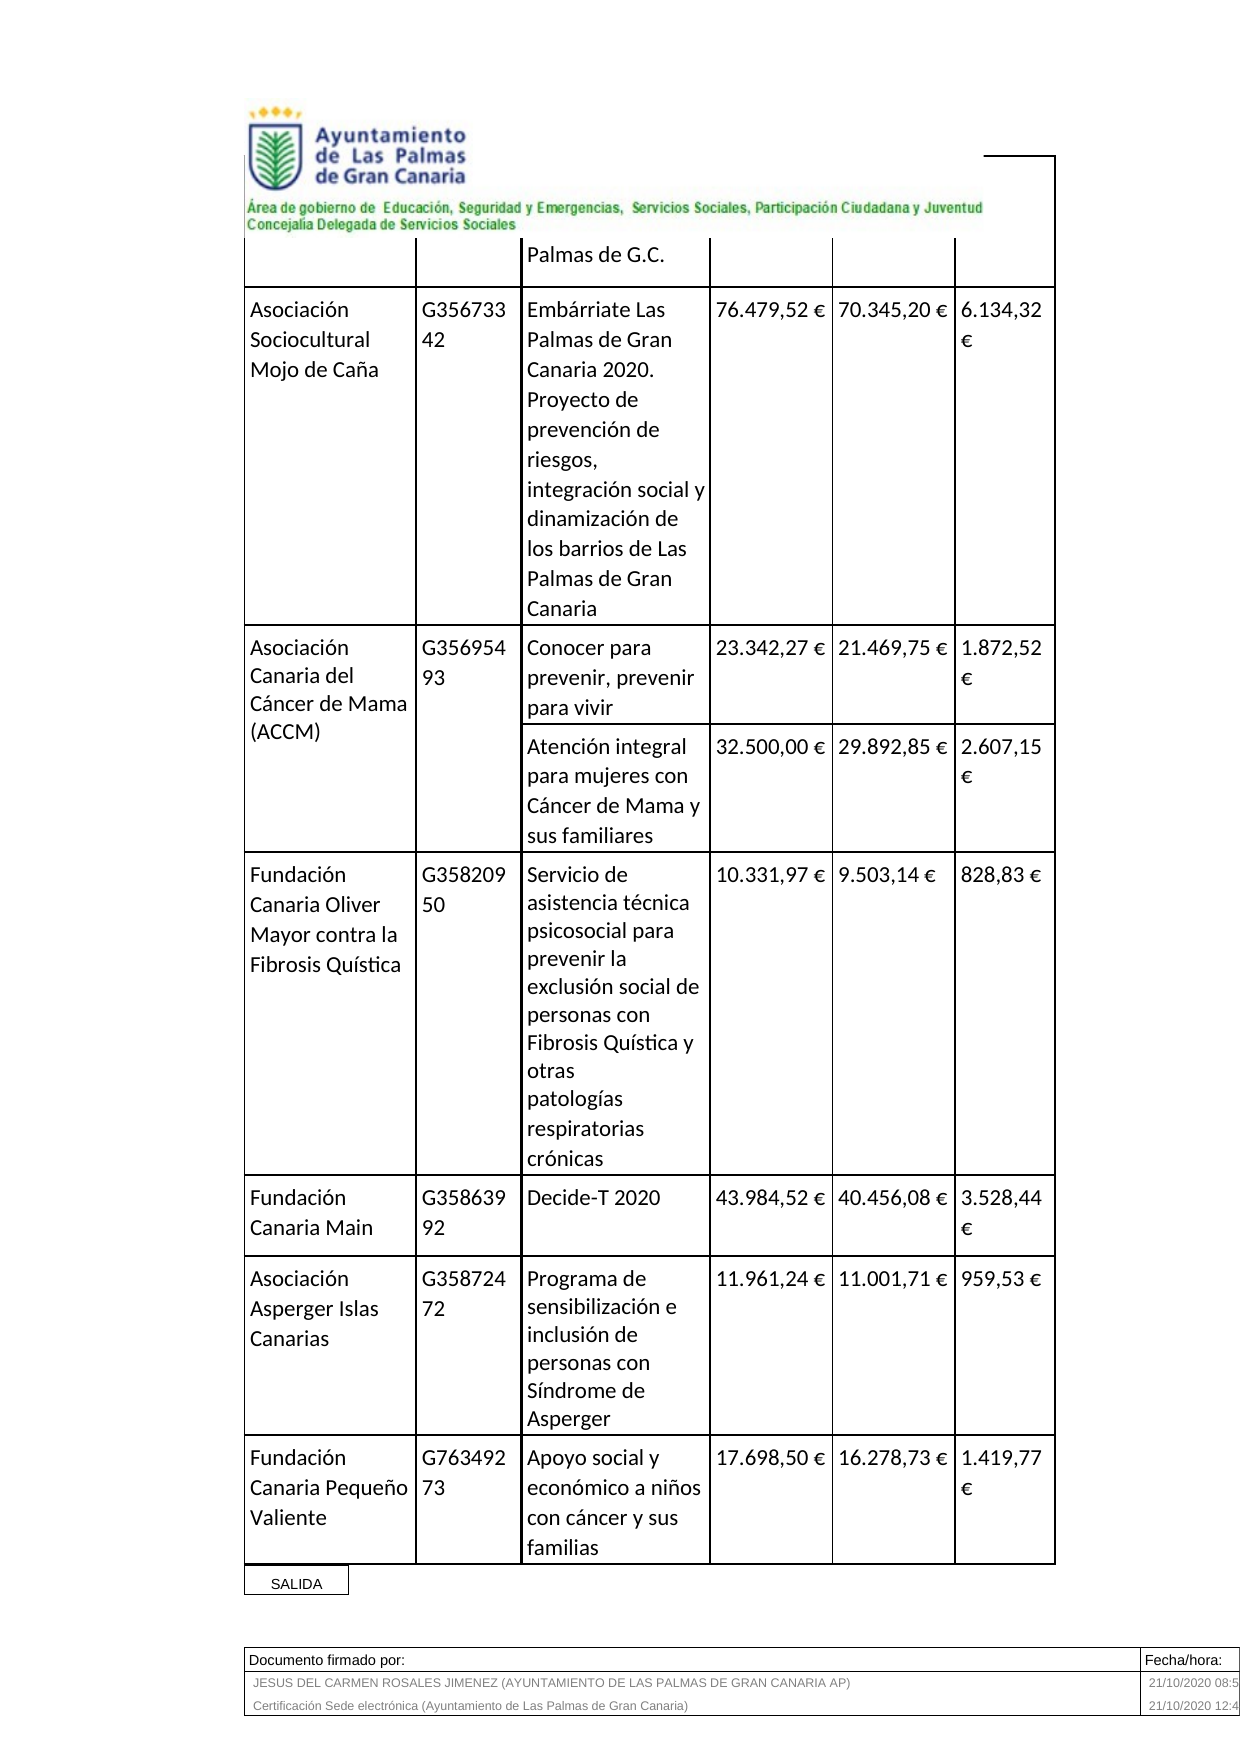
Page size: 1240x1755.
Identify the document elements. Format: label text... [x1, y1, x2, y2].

table_cell 21.469,75 € [833, 626, 954, 723]
table_cell Atención integral para mujeres con Cáncer de Mama y sus familiares [523, 725, 709, 851]
table_cell 11.961,24 € [711, 1257, 832, 1434]
table_cell Decide-T 2020 [523, 1176, 709, 1255]
table_cell G35695493 [417, 626, 520, 851]
table_cell Fundación Canaria Pequeño Valiente [245, 1436, 415, 1562]
table_cell 76.479,52 € [711, 288, 832, 624]
table_cell 959,53 € [956, 1257, 1054, 1434]
table_cell Servicio de asistencia técnica psicosocial para prevenir la exclusión social de personas con Fibrosis Quística y otras patologías respiratorias crónicas [523, 853, 709, 1174]
table_cell Conocer para prevenir, prevenir para vivir [523, 626, 709, 723]
table_cell 40.456,08 € [833, 1176, 954, 1255]
table_cell 32.500,00 € [711, 725, 832, 851]
table_cell 29.892,85 € [833, 725, 954, 851]
table_cell G35673342 [417, 288, 520, 624]
table_cell G35820950 [417, 853, 520, 1174]
table_header [833, 238, 954, 286]
table_cell Asociación Asperger Islas Canarias [245, 1257, 415, 1434]
table_cell Apoyo social y económico a niños con cáncer y sus familias [523, 1436, 709, 1562]
table_header [956, 157, 1054, 286]
table_cell 17.698,50 € [711, 1436, 832, 1562]
table_cell 9.503,14 € [833, 853, 954, 1174]
table_cell 23.342,27 € [711, 626, 832, 723]
table_cell 6.134,32 € [956, 288, 1054, 624]
table_cell G35863992 [417, 1176, 520, 1255]
table_cell 16.278,73 € [833, 1436, 954, 1562]
table_cell G35872472 [417, 1257, 520, 1434]
table_cell Programa de sensibilización e inclusión de personas con Síndrome de Asperger [523, 1257, 709, 1434]
table_cell 1.419,77 € [956, 1436, 1054, 1562]
table_cell Asociación Sociocultural Mojo de Caña [245, 288, 415, 624]
table_cell 70.345,20 € [833, 288, 954, 624]
table_cell 43.984,52 € [711, 1176, 832, 1255]
table_header [245, 238, 415, 286]
table_cell 11.001,71 € [833, 1257, 954, 1434]
table_header [417, 238, 520, 286]
table_cell 828,83 € [956, 853, 1054, 1174]
table_cell Asociación Canaria del Cáncer de Mama (ACCM) [245, 626, 415, 851]
table_header Palmas de G.C. [523, 238, 709, 286]
table_cell Fundación Canaria Oliver Mayor contra la Fibrosis Quística [245, 853, 415, 1174]
table_cell 1.872,52 € [956, 626, 1054, 723]
table_cell 2.607,15 € [956, 725, 1054, 851]
table_header [711, 238, 832, 286]
table_cell 10.331,97 € [711, 853, 832, 1174]
table_cell G76349273 [417, 1436, 520, 1562]
table_cell Fundación Canaria Main [245, 1176, 415, 1255]
table_cell 3.528,44 € [956, 1176, 1054, 1255]
table_cell Embárriate Las Palmas de Gran Canaria 2020. Proyecto de prevención de riesgos, integración social y dinamización de los barrios de Las Palmas de Gran Canaria [523, 288, 709, 624]
table_header SALIDA [245, 1566, 348, 1594]
